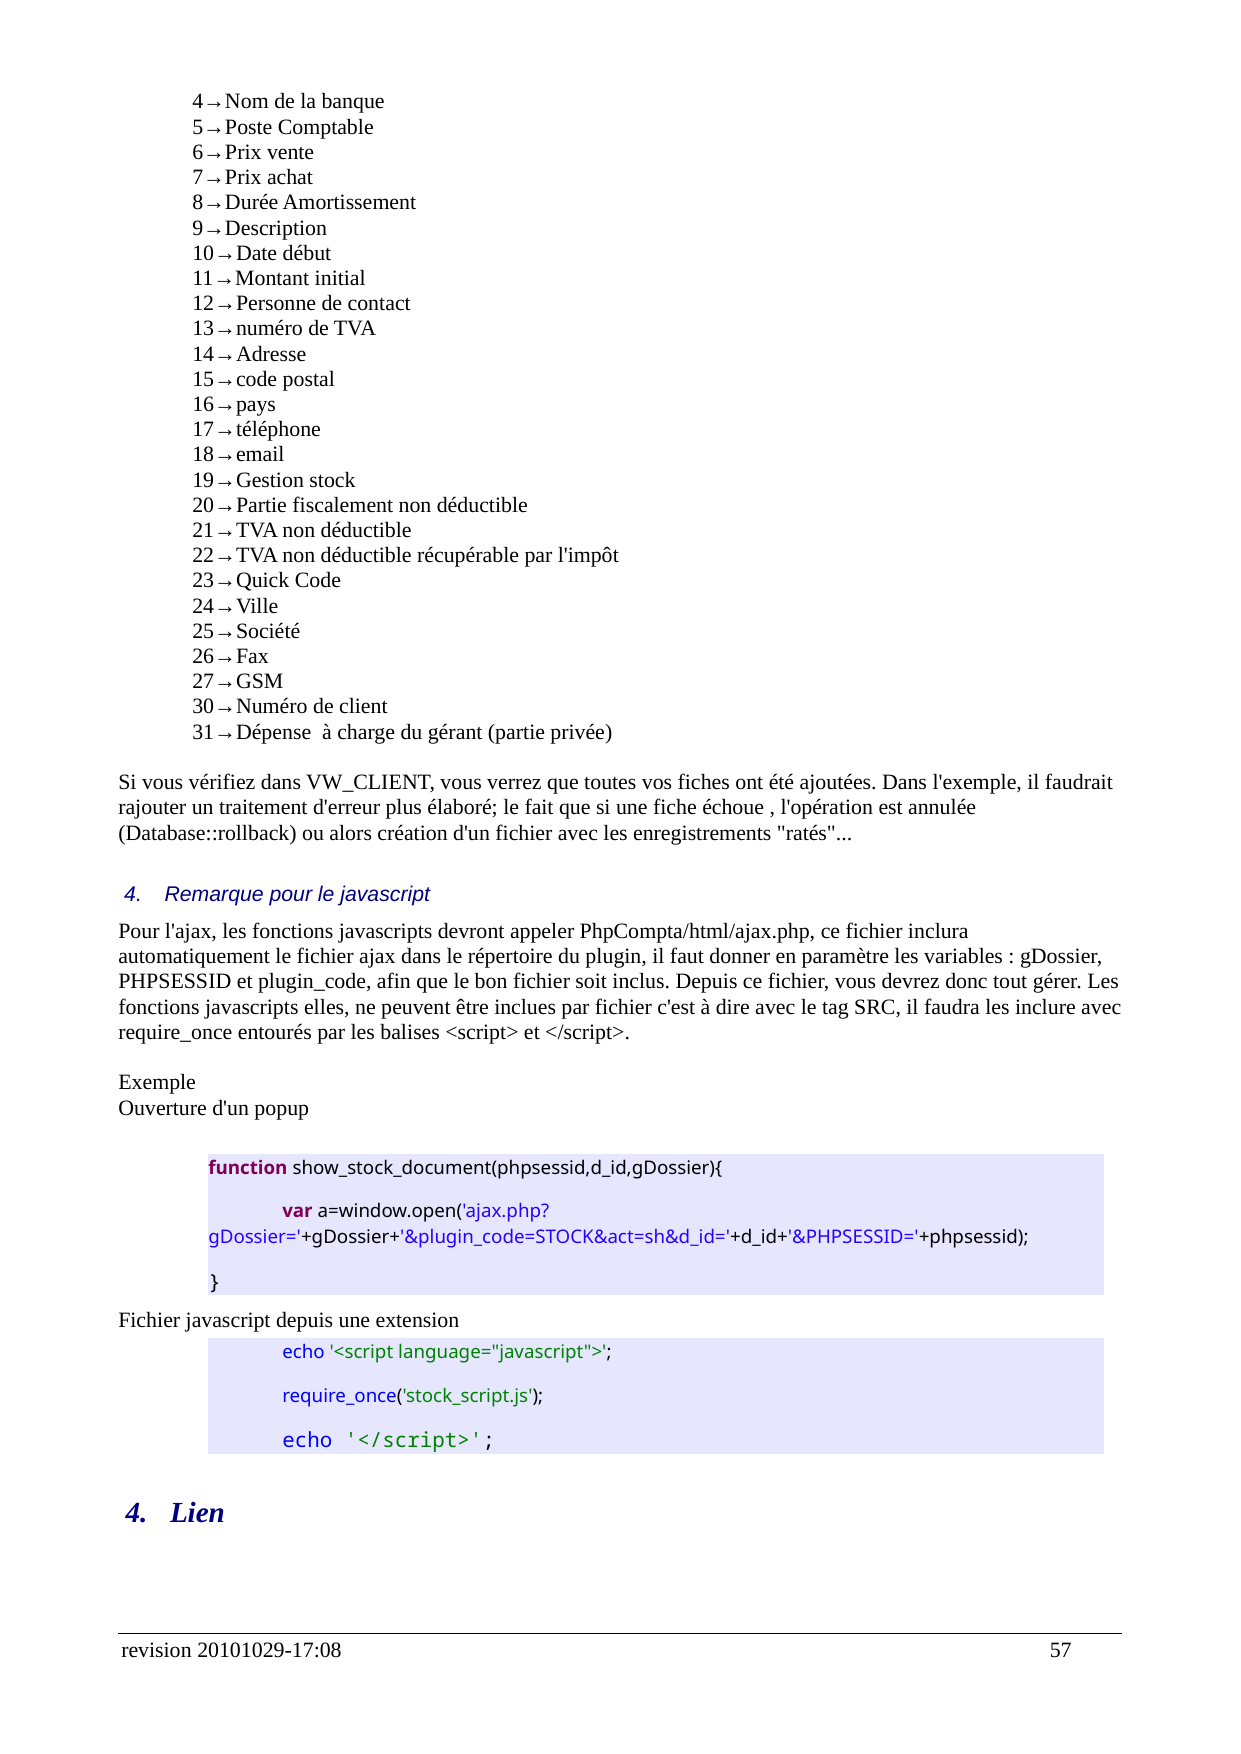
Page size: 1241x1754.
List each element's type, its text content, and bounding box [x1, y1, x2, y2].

text Fichier javascript depuis une extension [118, 1307, 1122, 1332]
text 17→téléphone [192, 416, 1122, 441]
text 12→Personne de contact [192, 290, 1122, 315]
text Pour l'ajax, les fonctions javascripts devront appeler PhpCompta/html/ajax.php, ce fichier inclura automatiquement le fichier ajax dans le répertoire du plugin, il faut donner en paramètre les variables : gDossier, PHPSESSID et plugin_code, afin que le bon fichier soit inclus. Depuis ce fichier, vous devrez donc tout gérer. Les fonctions javascripts elles, ne peuvent être inclues par fichier c'est à dire avec le tag SRC, il faudra les inclure avec require_once entourés par les balises <script> et </script>. [118, 918, 1122, 1044]
text 24→Ville [192, 593, 1122, 618]
text Ouverture d'un popup [118, 1094, 1122, 1120]
text 9→Description [192, 214, 1122, 240]
text var a=window.open('ajax.php?gDossier='+gDossier+'&plugin_code=STOCK&act=sh&d_id='+d_id+'&PHPSESSID='+phpsessid); [208, 1198, 1104, 1249]
text 25→Société [192, 618, 1122, 643]
text } [208, 1267, 1104, 1295]
text 22→TVA non déductible récupérable par l'impôt [192, 542, 1122, 567]
text require_once('stock_script.js'); [208, 1382, 1104, 1407]
text 31→Dépense à charge du gérant (partie privée) [192, 719, 1122, 744]
text function show_stock_document(phpsessid,d_id,gDossier){ [208, 1154, 1104, 1180]
text echo '<script language="javascript">'; [208, 1338, 1104, 1364]
text 5→Poste Comptable [192, 114, 1122, 139]
text 10→Date début [192, 240, 1122, 265]
text Exemple [118, 1069, 1122, 1094]
text echo '</script>'; [208, 1426, 1104, 1454]
text 14→Adresse [192, 341, 1122, 366]
text 6→Prix vente [192, 139, 1122, 164]
text Si vous vérifiez dans VW_CLIENT, vous verrez que toutes vos fiches ont été ajoutées. Dans l'exemple, il faudrait rajouter un traitement d'erreur plus élaboré; le fait que si une fiche échoue , l'opération est annulée (Database::rollback) ou alors création d'un fichier avec les enregistrements "ratés"... [118, 769, 1122, 845]
text 11→Montant initial [192, 265, 1122, 290]
subtitle Remarque pour le javascript [118, 882, 1122, 906]
text 4→Nom de la banque [192, 88, 1122, 114]
text 16→pays [192, 391, 1122, 416]
text 21→TVA non déductible [192, 517, 1122, 542]
text 23→Quick Code [192, 567, 1122, 593]
text 18→email [192, 441, 1122, 467]
text 20→Partie fiscalement non déductible [192, 492, 1122, 517]
text 8→Durée Amortissement [192, 189, 1122, 214]
text 27→GSM [192, 668, 1122, 693]
subtitle Lien [118, 1495, 1122, 1529]
text 30→Numéro de client [192, 693, 1122, 719]
text 7→Prix achat [192, 164, 1122, 189]
text 19→Gestion stock [192, 467, 1122, 492]
text 15→code postal [192, 366, 1122, 391]
text 26→Fax [192, 643, 1122, 668]
text 13→numéro de TVA [192, 315, 1122, 341]
